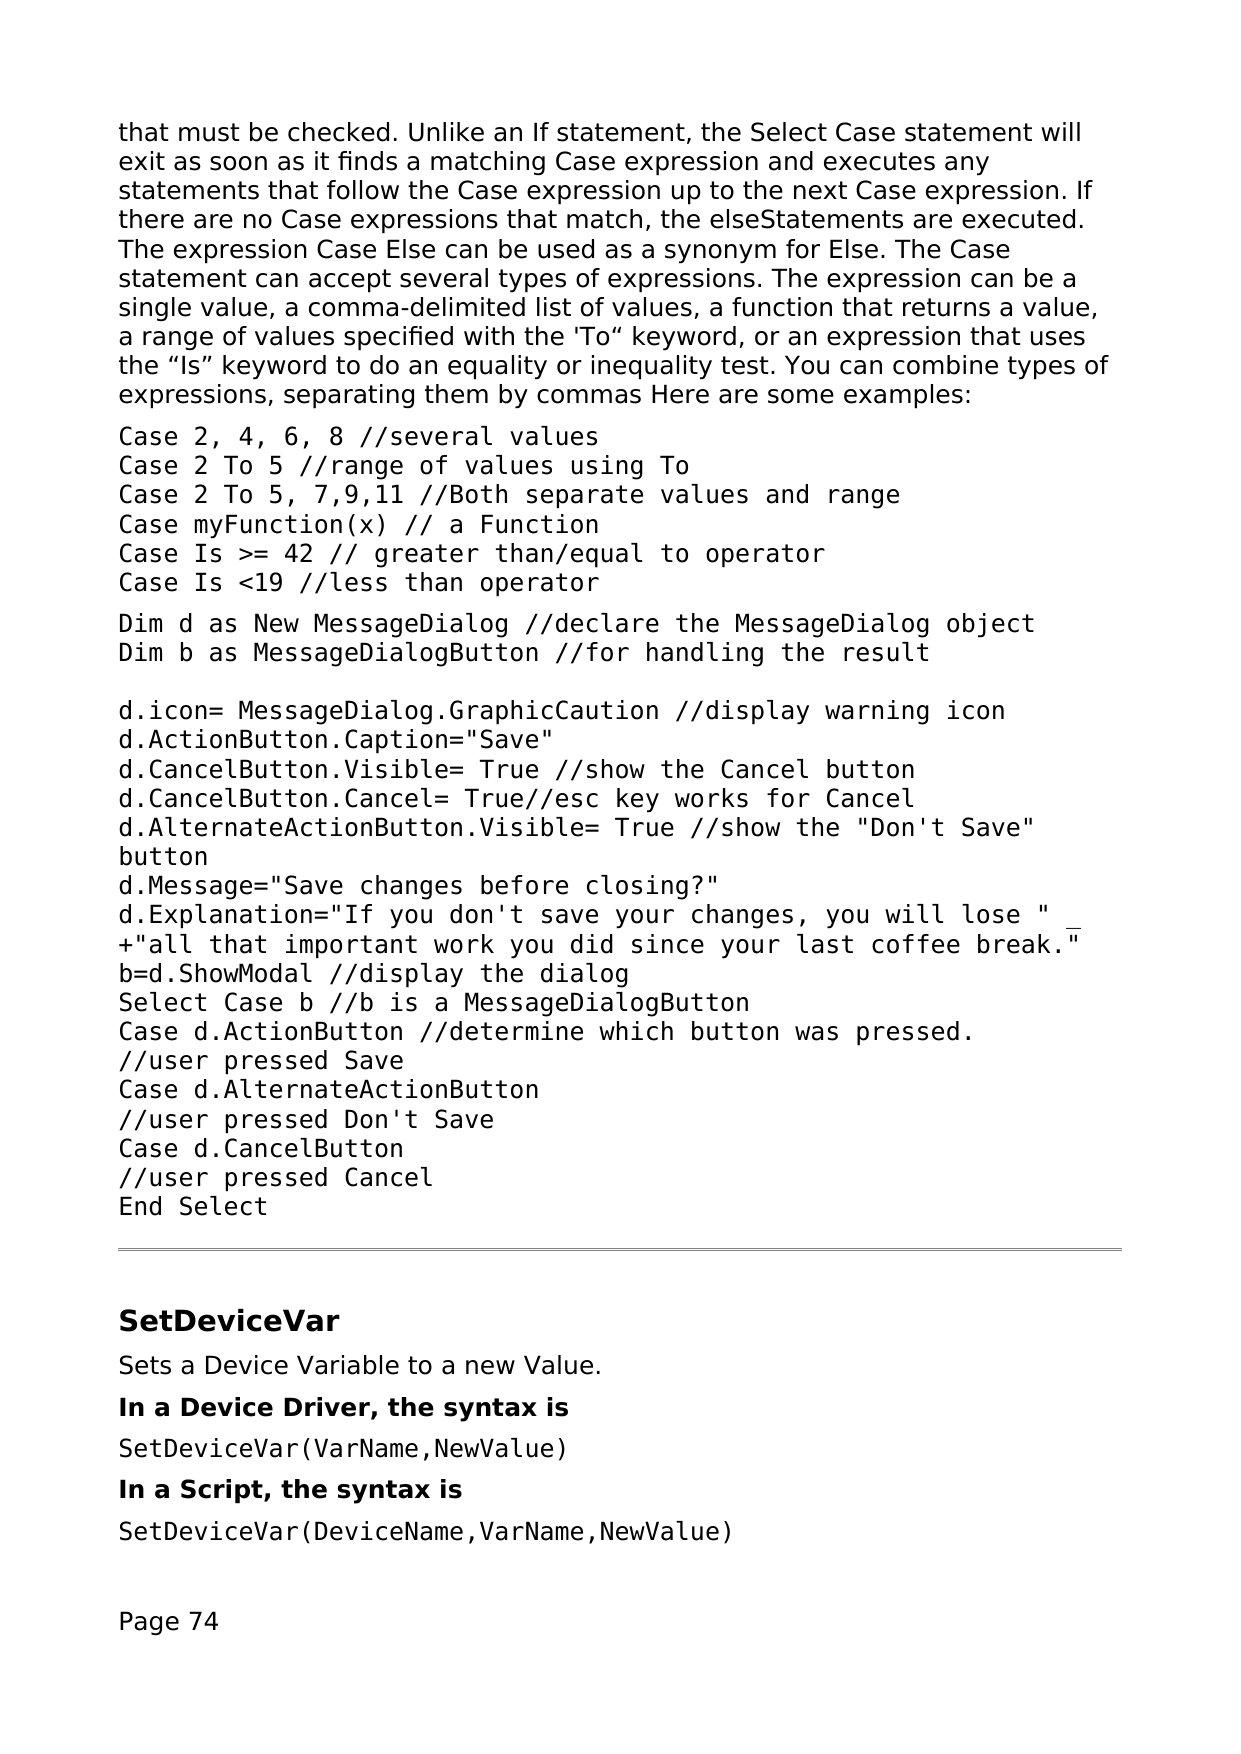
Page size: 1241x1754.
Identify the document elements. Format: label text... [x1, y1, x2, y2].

text SetDeviceVar(VarName,NewValue) [118, 1434, 1122, 1464]
text Sets a Device Variable to a new Value. [118, 1351, 1122, 1380]
text Case 2, 4, 6, 8 //several values Case 2 To 5 //range of values using To Case 2 To 5, 7,9,11 //Both separate values and range Case myFunction(x) // a Function Case Is >= 42 // greater than/equal to operator Case Is <19 //less than operator [118, 422, 1122, 597]
text that must be checked. Unlike an If statement, the Select Case statement will exit as soon as it finds a matching Case expression and executes any statements that follow the Case expression up to the next Case expression. If there are no Case expressions that match, the elseStatements are executed. The expression Case Else can be used as a synonym for Else. The Case statement can accept several types of expressions. The expression can be a single value, a comma-delimited list of values, a function that returns a value, a range of values specified with the 'To“ keyword, or an expression that uses the “Is” keyword to do an equality or inequality test. You can combine types of expressions, separating them by commas Here are some examples: [118, 118, 1122, 410]
subtitle SetDeviceVar [118, 1305, 1122, 1339]
text Dim d as New MessageDialog //declare the MessageDialog object Dim b as MessageDialogButton //for handling the result d.icon= MessageDialog.GraphicCaution //display warning icon d.ActionButton.Caption="Save" d.CancelButton.Visible= True //show the Cancel button d.CancelButton.Cancel= True//esc key works for Cancel d.AlternateActionButton.Visible= True //show the "Don't Save" button d.Message="Save changes before closing?" d.Explanation="If you don't save your changes, you will lose " _ +"all that important work you did since your last coffee break." b=d.ShowModal //display the dialog Select Case b //b is a MessageDialogButton Case d.ActionButton //determine which button was pressed. //user pressed Save Case d.AlternateActionButton //user pressed Don't Save Case d.CancelButton //user pressed Cancel End Select [118, 609, 1122, 1222]
text In a Device Driver, the syntax is [118, 1393, 1122, 1422]
text SetDeviceVar(DeviceName,VarName,NewValue) [118, 1517, 1122, 1546]
text In a Script, the syntax is [118, 1475, 1122, 1504]
